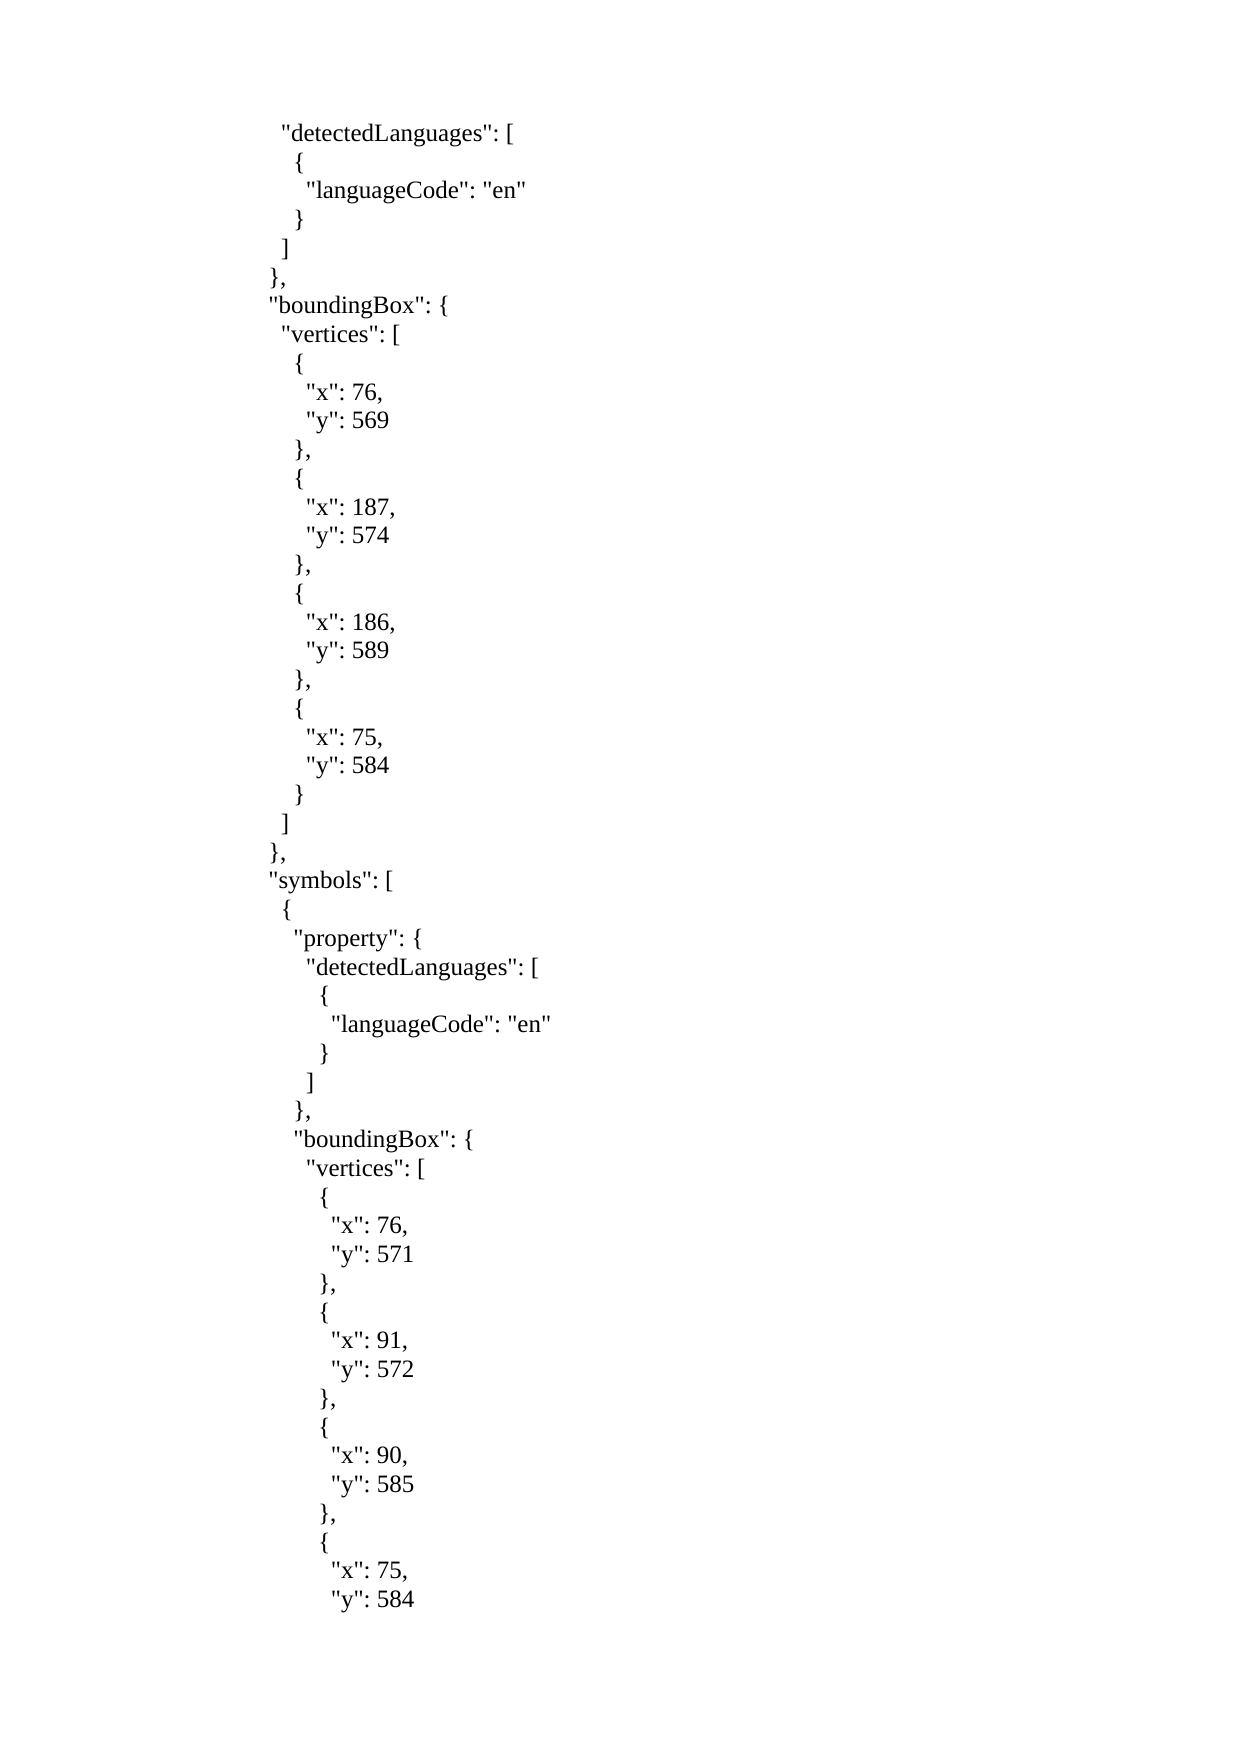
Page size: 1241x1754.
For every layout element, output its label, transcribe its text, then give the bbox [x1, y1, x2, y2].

text "property": { [118, 923, 1122, 952]
text "x": 76, [118, 1211, 1122, 1239]
text { [118, 578, 1122, 607]
text { [118, 1297, 1122, 1326]
text } [118, 779, 1122, 808]
text "vertices": [ [118, 319, 1122, 348]
text "y": 585 [118, 1469, 1122, 1498]
text }, [118, 1383, 1122, 1412]
text { [118, 348, 1122, 377]
text "x": 75, [118, 1556, 1122, 1584]
text { [118, 463, 1122, 492]
text "x": 186, [118, 607, 1122, 636]
text "x": 76, [118, 377, 1122, 406]
text "boundingBox": { [118, 1124, 1122, 1153]
text { [118, 693, 1122, 722]
text { [118, 1182, 1122, 1211]
text }, [118, 262, 1122, 291]
text "detectedLanguages": [ [118, 118, 1122, 147]
text "y": 571 [118, 1239, 1122, 1268]
text "languageCode": "en" [118, 1009, 1122, 1038]
text "y": 589 [118, 636, 1122, 664]
text "languageCode": "en" [118, 176, 1122, 204]
text }, [118, 1498, 1122, 1527]
text "x": 90, [118, 1441, 1122, 1469]
text }, [118, 549, 1122, 578]
text "x": 91, [118, 1326, 1122, 1354]
text ] [118, 233, 1122, 262]
text { [118, 981, 1122, 1009]
text } [118, 204, 1122, 233]
text { [118, 894, 1122, 923]
text "y": 574 [118, 521, 1122, 549]
text "detectedLanguages": [ [118, 952, 1122, 981]
text }, [118, 664, 1122, 693]
text "boundingBox": { [118, 291, 1122, 319]
text "y": 569 [118, 406, 1122, 434]
text } [118, 1038, 1122, 1067]
text }, [118, 1268, 1122, 1297]
text { [118, 147, 1122, 176]
text }, [118, 1096, 1122, 1124]
text }, [118, 837, 1122, 866]
text "symbols": [ [118, 866, 1122, 894]
text }, [118, 434, 1122, 463]
text "y": 584 [118, 751, 1122, 779]
text { [118, 1527, 1122, 1556]
text "y": 572 [118, 1354, 1122, 1383]
text "y": 584 [118, 1584, 1122, 1613]
text "vertices": [ [118, 1153, 1122, 1182]
text { [118, 1412, 1122, 1441]
text "x": 75, [118, 722, 1122, 751]
text ] [118, 1067, 1122, 1096]
text "x": 187, [118, 492, 1122, 521]
text ] [118, 808, 1122, 837]
